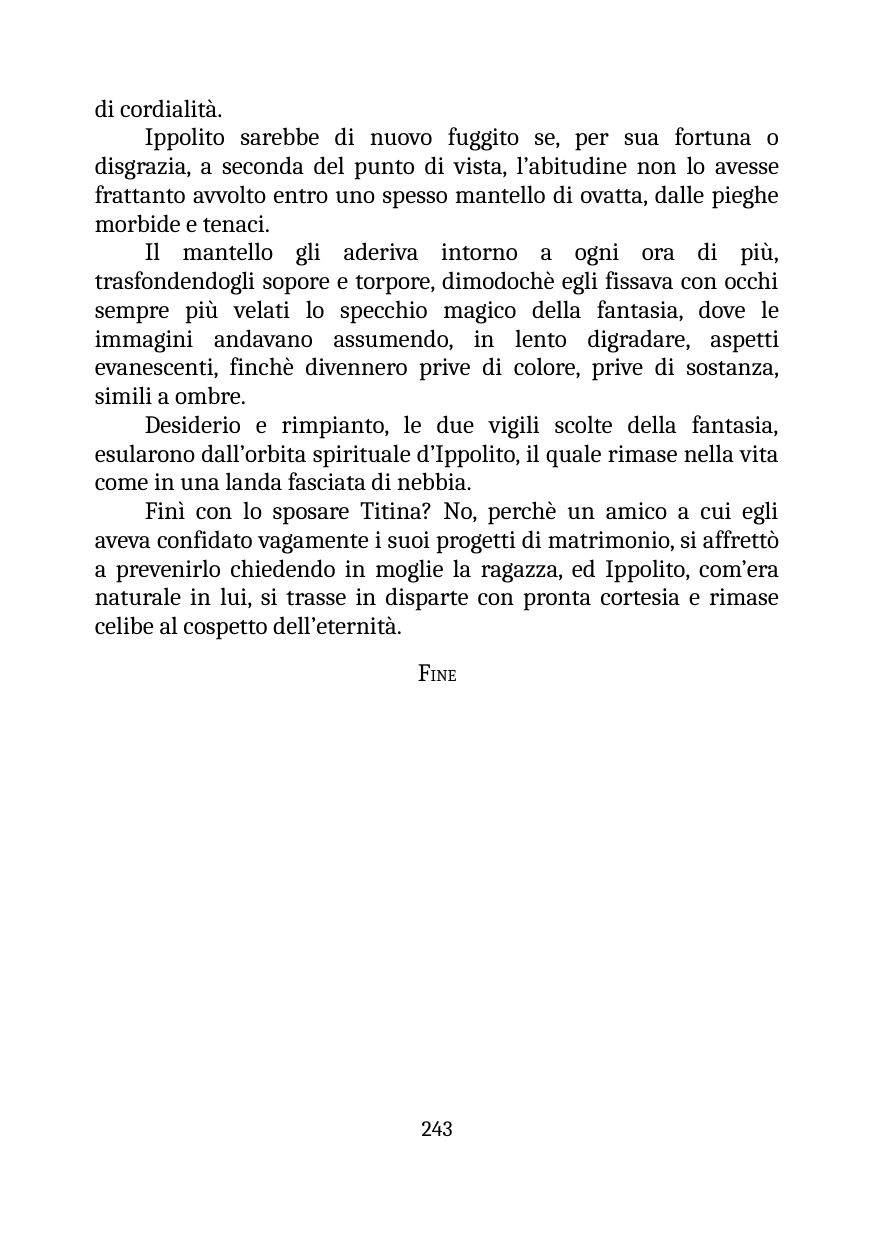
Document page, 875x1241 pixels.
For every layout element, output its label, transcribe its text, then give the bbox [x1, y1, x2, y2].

text Ippolito sarebbe di nuovo fuggito se, per sua fortuna o disgrazia, a seconda del punto di vista, l’abitudine non lo avesse frattanto avvolto entro uno spesso mantello di ovatta, dalle pieghe morbide e tenaci. [94, 123, 779, 238]
text Desiderio e rimpianto, le due vigili scolte della fantasia, esularono dall’orbita spirituale d’Ippolito, il quale rimase nella vita come in una landa fasciata di nebbia. [94, 411, 779, 497]
text di cordialità. [94, 94, 779, 123]
text Finì con lo sposare Titina? No, perchè un amico a cui egli aveva confidato vagamente i suoi progetti di matrimonio, si affrettò a prevenirlo chiedendo in moglie la ragazza, ed Ippolito, com’era naturale in lui, si trasse in disparte con pronta cortesia e rimase celibe al cospetto dell’eternità. [94, 497, 779, 641]
text Fine [94, 658, 779, 687]
text Il mantello gli aderiva intorno a ogni ora di più, trasfondendogli sopore e torpore, dimodochè egli fissava con occhi sempre più velati lo specchio magico della fantasia, dove le immagini andavano assumendo, in lento digradare, aspetti evanescenti, finchè divennero prive di colore, prive di sostanza, simili a ombre. [94, 238, 779, 411]
